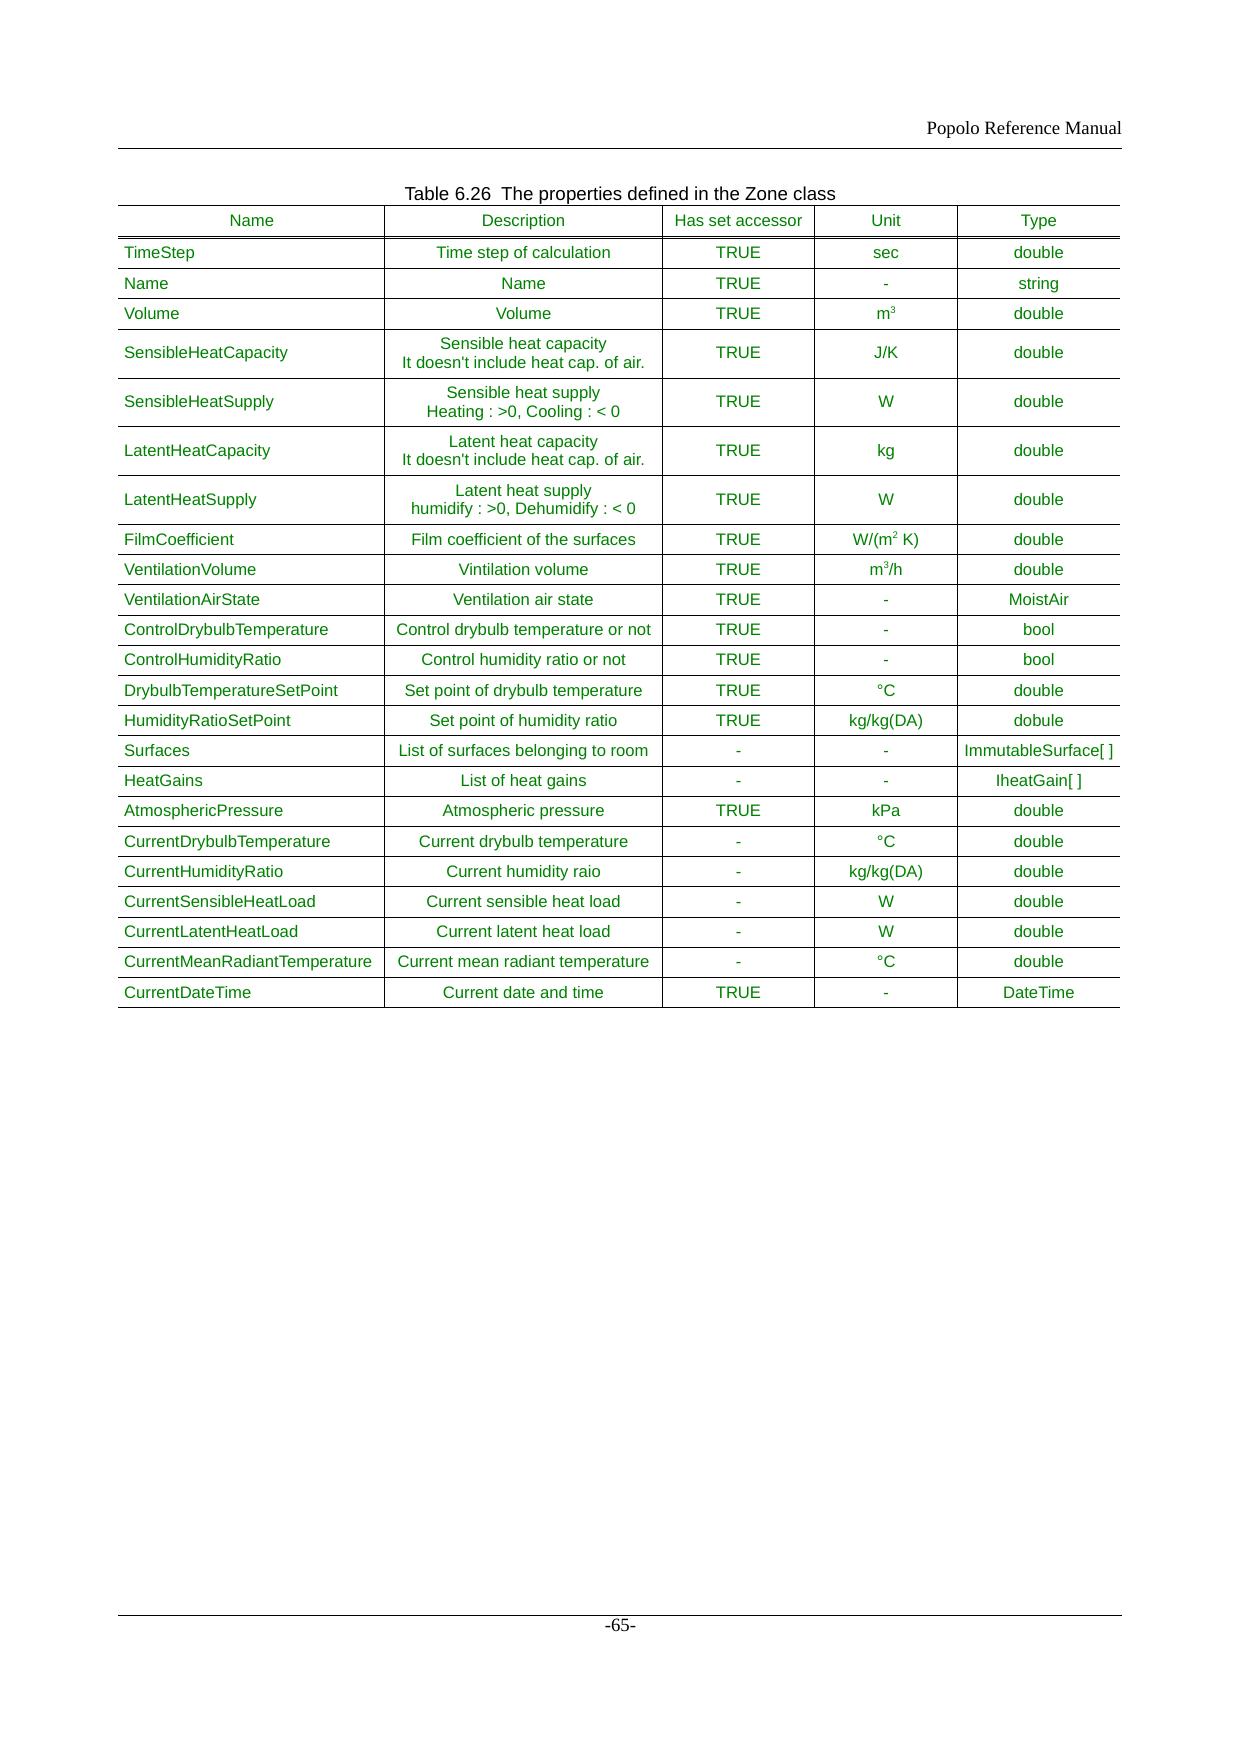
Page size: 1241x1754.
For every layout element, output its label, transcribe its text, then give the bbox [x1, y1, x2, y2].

table_cell - [815, 767, 957, 796]
table_cell °C [815, 676, 957, 705]
table_cell Current mean radiant temperature [385, 948, 662, 977]
table_cell °C [815, 948, 957, 977]
table_cell Volume [118, 299, 384, 328]
table_cell double [958, 239, 1120, 268]
table_cell W/(m2 K) [815, 525, 957, 554]
table_header Has set accessor [663, 206, 814, 236]
table_cell AtmosphericPressure [118, 797, 384, 826]
table_cell TRUE [663, 585, 814, 614]
table_cell W [815, 379, 957, 426]
table_cell TRUE [663, 476, 814, 524]
table_cell TRUE [663, 646, 814, 675]
table_cell double [958, 525, 1120, 554]
table_cell TRUE [663, 269, 814, 298]
table_cell TRUE [663, 676, 814, 705]
table_cell List of surfaces belonging to room [385, 736, 662, 766]
table_header Name [118, 206, 384, 236]
table_cell double [958, 918, 1120, 947]
table_cell string [958, 269, 1120, 298]
table_cell Film coefficient of the surfaces [385, 525, 662, 554]
table_header Type [958, 206, 1120, 236]
table_cell kg [815, 427, 957, 475]
table_cell List of heat gains [385, 767, 662, 796]
table_cell CurrentMeanRadiantTemperature [118, 948, 384, 977]
table_cell Current humidity raio [385, 857, 662, 886]
table_cell CurrentDateTime [118, 978, 384, 1007]
table_cell TRUE [663, 978, 814, 1007]
table_cell kg/kg(DA) [815, 706, 957, 735]
table_cell double [958, 476, 1120, 524]
table_cell Surfaces [118, 736, 384, 766]
table_cell double [958, 948, 1120, 977]
table_cell CurrentSensibleHeatLoad [118, 887, 384, 917]
table_cell Atmospheric pressure [385, 797, 662, 826]
table_cell J/K [815, 330, 957, 377]
table_cell TimeStep [118, 239, 384, 268]
table_cell VentilationVolume [118, 555, 384, 584]
table_cell ImmutableSurface[ ] [958, 736, 1120, 766]
table_cell kg/kg(DA) [815, 857, 957, 886]
table_cell Current date and time [385, 978, 662, 1007]
table_cell kPa [815, 797, 957, 826]
table_cell - [663, 827, 814, 856]
table_cell double [958, 299, 1120, 328]
table_header Description [385, 206, 662, 236]
table_cell ControlDrybulbTemperature [118, 616, 384, 645]
table_cell - [815, 646, 957, 675]
table_cell TRUE [663, 706, 814, 735]
table_cell SensibleHeatSupply [118, 379, 384, 426]
table_cell - [663, 887, 814, 917]
table_cell CurrentHumidityRatio [118, 857, 384, 886]
table_cell W [815, 918, 957, 947]
table_cell double [958, 330, 1120, 377]
table_cell m3/h [815, 555, 957, 584]
table_cell HumidityRatioSetPoint [118, 706, 384, 735]
table_cell TRUE [663, 555, 814, 584]
table_cell TRUE [663, 379, 814, 426]
table_cell double [958, 857, 1120, 886]
table_cell DrybulbTemperatureSetPoint [118, 676, 384, 705]
table_cell Latent heat supply humidify : >0, Dehumidify : < 0 [385, 476, 662, 524]
table_cell - [663, 767, 814, 796]
table_cell TRUE [663, 299, 814, 328]
table_cell TRUE [663, 330, 814, 377]
table_cell Current latent heat load [385, 918, 662, 947]
table_cell TRUE [663, 616, 814, 645]
table_cell Latent heat capacity It doesn't include heat cap. of air. [385, 427, 662, 475]
table_cell DateTime [958, 978, 1120, 1007]
table_cell ControlHumidityRatio [118, 646, 384, 675]
table_cell - [663, 948, 814, 977]
table_cell double [958, 797, 1120, 826]
table_cell IheatGain[ ] [958, 767, 1120, 796]
table_cell double [958, 887, 1120, 917]
table_cell sec [815, 239, 957, 268]
table_cell bool [958, 616, 1120, 645]
table_cell Vintilation volume [385, 555, 662, 584]
table_cell TRUE [663, 427, 814, 475]
table_cell Volume [385, 299, 662, 328]
table_cell double [958, 555, 1120, 584]
table_cell HeatGains [118, 767, 384, 796]
table_cell Name [385, 269, 662, 298]
table_cell - [663, 918, 814, 947]
text Table 6.26 The properties defined in the Zone class [118, 184, 1122, 204]
table_cell °C [815, 827, 957, 856]
table_cell LatentHeatCapacity [118, 427, 384, 475]
table_cell - [815, 585, 957, 614]
table_cell - [815, 736, 957, 766]
table_cell TRUE [663, 797, 814, 826]
table_cell double [958, 827, 1120, 856]
table_cell SensibleHeatCapacity [118, 330, 384, 377]
table_cell - [663, 857, 814, 886]
table_cell Current sensible heat load [385, 887, 662, 917]
table_cell CurrentLatentHeatLoad [118, 918, 384, 947]
table_cell Name [118, 269, 384, 298]
table_cell Current drybulb temperature [385, 827, 662, 856]
table_cell W [815, 476, 957, 524]
table_cell m3 [815, 299, 957, 328]
table_cell - [815, 269, 957, 298]
table_cell - [815, 616, 957, 645]
table_cell bool [958, 646, 1120, 675]
table_cell MoistAir [958, 585, 1120, 614]
table_cell LatentHeatSupply [118, 476, 384, 524]
table_cell FilmCoefficient [118, 525, 384, 554]
table_cell - [663, 736, 814, 766]
table_cell W [815, 887, 957, 917]
table_cell double [958, 676, 1120, 705]
table_cell Set point of drybulb temperature [385, 676, 662, 705]
table_cell Sensible heat capacity It doesn't include heat cap. of air. [385, 330, 662, 377]
table_cell Time step of calculation [385, 239, 662, 268]
table_header Unit [815, 206, 957, 236]
table_cell TRUE [663, 525, 814, 554]
table_cell dobule [958, 706, 1120, 735]
table_cell Ventilation air state [385, 585, 662, 614]
table_cell Sensible heat supply Heating : >0, Cooling : < 0 [385, 379, 662, 426]
table_cell double [958, 379, 1120, 426]
table_cell Control humidity ratio or not [385, 646, 662, 675]
table_cell Set point of humidity ratio [385, 706, 662, 735]
table_cell - [815, 978, 957, 1007]
table_cell double [958, 427, 1120, 475]
table_cell VentilationAirState [118, 585, 384, 614]
table_cell TRUE [663, 239, 814, 268]
table_cell CurrentDrybulbTemperature [118, 827, 384, 856]
table_cell Control drybulb temperature or not [385, 616, 662, 645]
